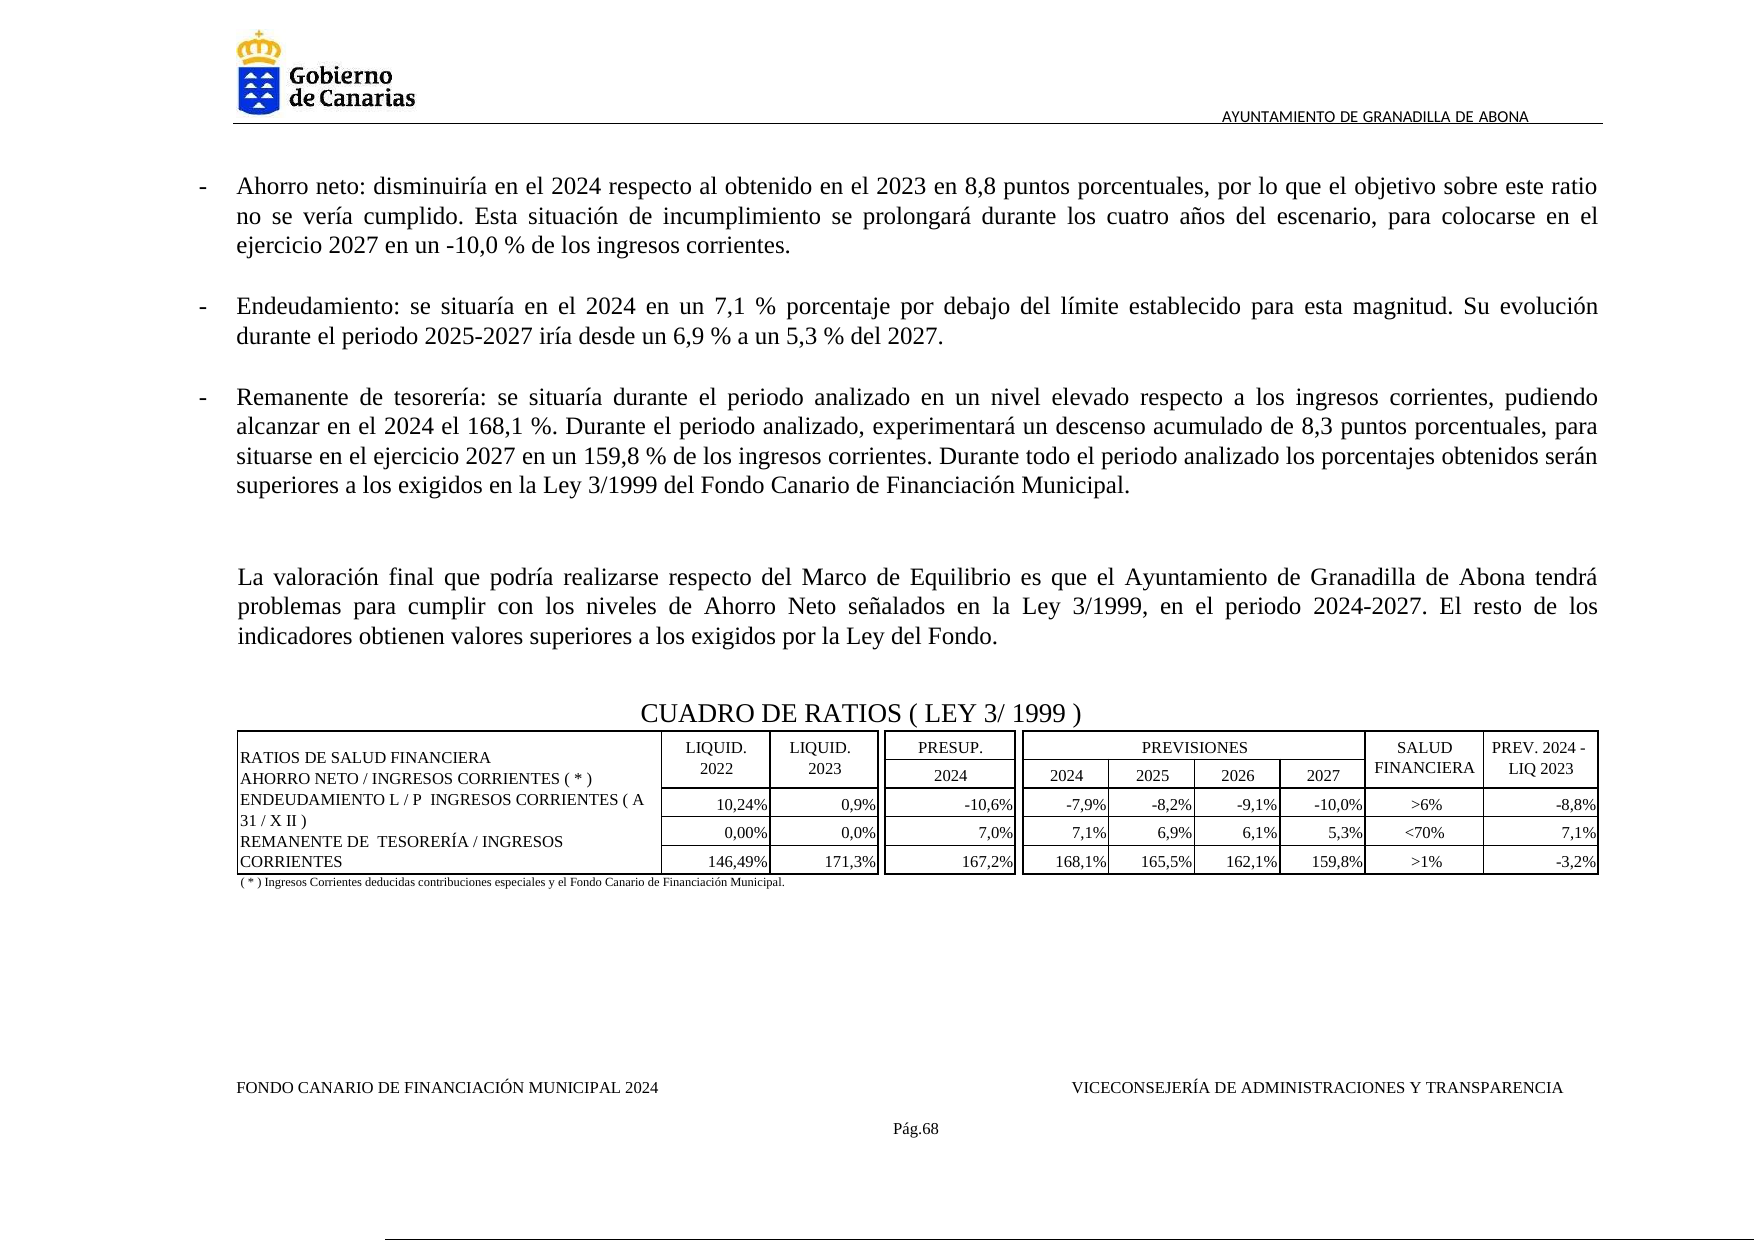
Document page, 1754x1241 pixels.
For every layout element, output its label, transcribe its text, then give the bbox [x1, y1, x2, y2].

table_cell 2027 [1281, 760, 1364, 787]
table_header PRESUP. [886, 732, 1014, 758]
table_cell -10,0% [1281, 789, 1364, 816]
table_cell -8,2% [1109, 789, 1194, 816]
table_cell 7,0% [886, 817, 1014, 844]
table_cell 6,9% [1109, 817, 1194, 844]
table_cell 171,3% [771, 846, 877, 873]
table_cell 6,1% [1195, 817, 1279, 844]
table_header RATIOS DE SALUD FINANCIERA AHORRO NETO / INGRESOS CORRIENTES ( * ) ENDEUDAMIENTO L / P INGRESOS CORRIENTES ( A 31 / X II ) REMANENTE DE TESORERÍA / INGRESOS CORRIENTES [238, 732, 661, 873]
table_cell -9,1% [1195, 789, 1279, 816]
table_header [1016, 730, 1022, 873]
table_cell 0,0% [771, 817, 877, 844]
table_header PREVISIONES [1024, 732, 1364, 758]
table_cell 7,1% [1024, 817, 1108, 844]
list Endeudamiento: se situaría en el 2024 en un 7,1 % porcentaje por debajo del límite establecido para esta magnitud. Su evolución durante el periodo 2025-2027 iría desde un 6,9 % a un 5,3 % del 2027. [199, 291, 1600, 349]
table_header [879, 730, 884, 873]
table_cell 165,5% [1109, 846, 1194, 873]
text CUADRO DE RATIOS ( LEY 3/ 1999 ) [237, 697, 1485, 728]
table_cell 2026 [1195, 760, 1279, 787]
table_cell 2024 [1024, 760, 1108, 787]
table_cell 167,2% [886, 846, 1014, 873]
text La valoración final que podría realizarse respecto del Marco de Equilibrio es que el Ayuntamiento de Granadilla de Abona tendrá problemas para cumplir con los niveles de Ahorro Neto señalados en la Ley 3/1999, en el periodo 2024-2027. El resto de los indicadores obtienen valores superiores a los exigidos por la Ley del Fondo. [237, 562, 1600, 650]
table_cell 0,9% [771, 789, 877, 816]
table_cell 7,1% [1484, 817, 1597, 844]
table_cell 146,49% [662, 846, 769, 873]
table_cell 10,24% [662, 789, 769, 816]
table_cell >1% [1366, 846, 1483, 873]
table_cell -8,8% [1484, 789, 1597, 816]
list Remanente de tesorería: se situaría durante el periodo analizado en un nivel elevado respecto a los ingresos corrientes, pudiendo alcanzar en el 2024 el 168,1 %. Durante el periodo analizado, experimentará un descenso acumulado de 8,3 puntos porcentuales, para situarse en el ejercicio 2027 en un 159,8 % de los ingresos corrientes. Durante todo el periodo analizado los porcentajes obtenidos serán superiores a los exigidos en la Ley 3/1999 del Fondo Canario de Financiación Municipal. [199, 382, 1600, 499]
table_cell -7,9% [1024, 789, 1108, 816]
list Ahorro neto: disminuiría en el 2024 respecto al obtenido en el 2023 en 8,8 puntos porcentuales, por lo que el objetivo sobre este ratio no se vería cumplido. Esta situación de incumplimiento se prolongará durante los cuatro años del escenario, para colocarse en el ejercicio 2027 en un -10,0 % de los ingresos corrientes. [199, 171, 1600, 259]
table_cell 2024 [886, 760, 1014, 787]
table_cell -10,6% [886, 789, 1014, 816]
table_header SALUD FINANCIERA [1366, 732, 1483, 787]
table_cell <70% [1366, 817, 1483, 844]
table_header PREV. 2024 - LIQ 2023 [1484, 732, 1597, 787]
table_cell >6% [1366, 789, 1483, 816]
table_cell 0,00% [662, 817, 769, 844]
table_cell 162,1% [1195, 846, 1279, 873]
table_header LIQUID. 2022 [662, 732, 769, 787]
table_cell 2025 [1109, 760, 1194, 787]
table_cell -3,2% [1484, 846, 1597, 873]
table_cell 5,3% [1281, 817, 1364, 844]
table_header LIQUID. 2023 [771, 732, 877, 787]
table_cell 159,8% [1281, 846, 1364, 873]
text ( * ) Ingresos Corrientes deducidas contribuciones especiales y el Fondo Canario de Financiación Municipal. [240, 875, 1413, 889]
table_cell 168,1% [1024, 846, 1108, 873]
